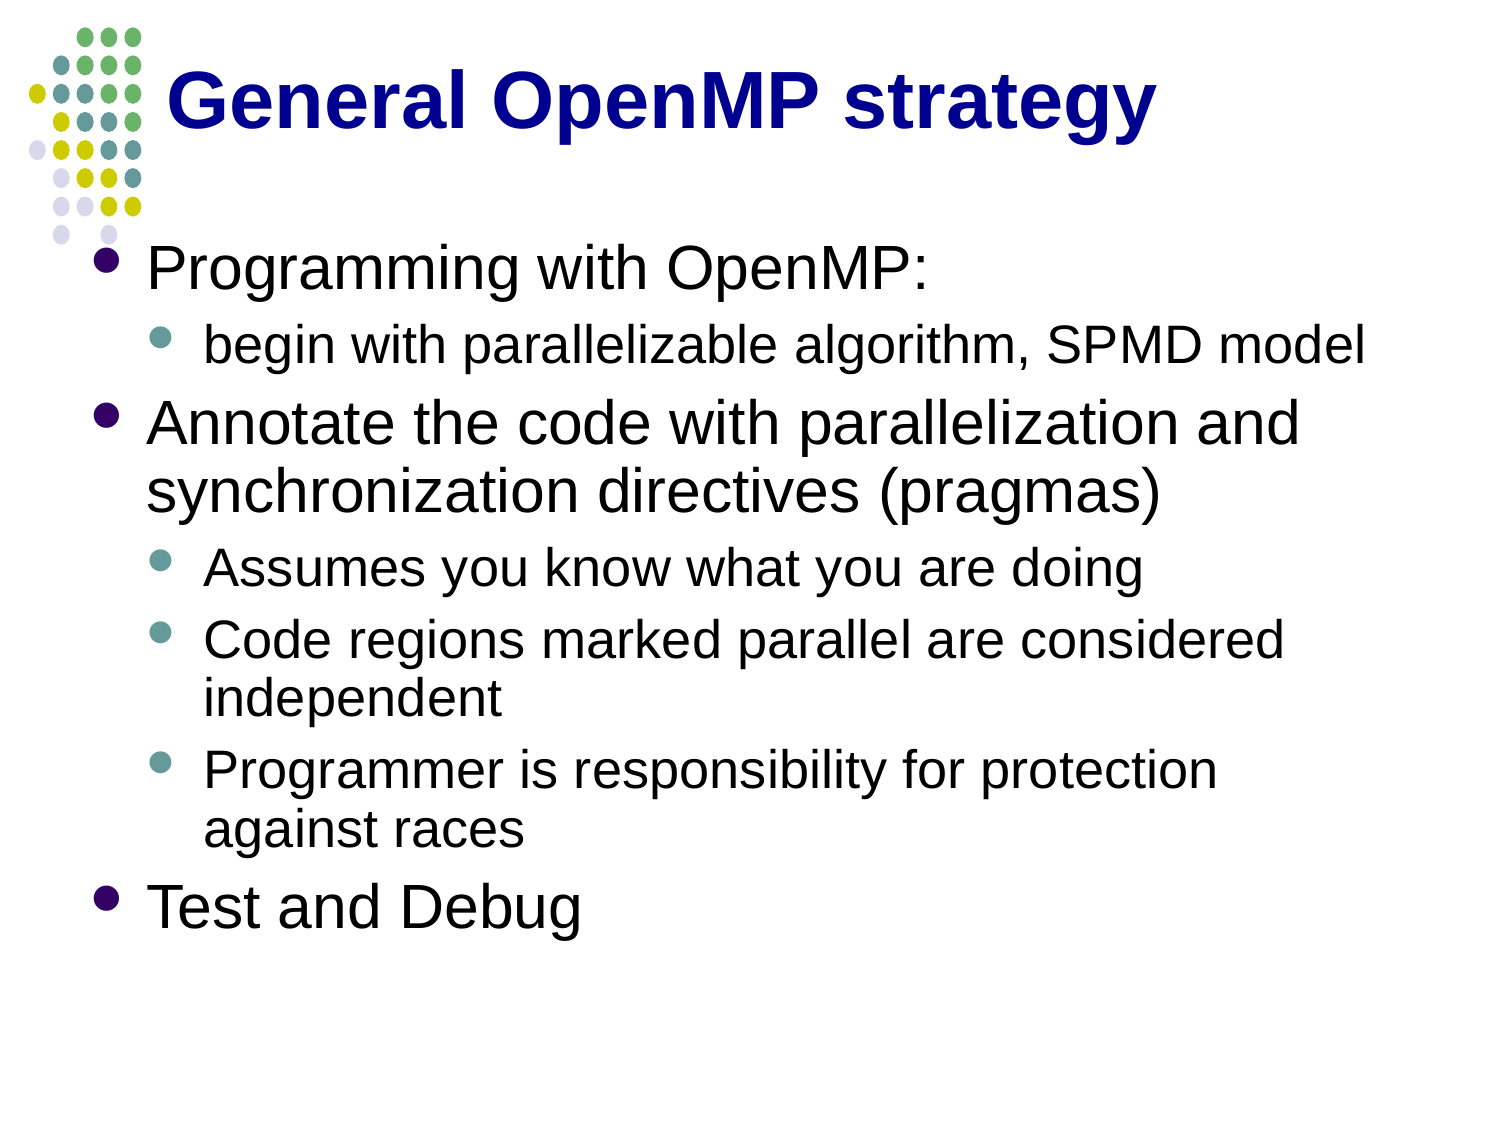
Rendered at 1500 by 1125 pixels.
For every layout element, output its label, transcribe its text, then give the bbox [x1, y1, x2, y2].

list Programming with OpenMP: begin with parallelizable algorithm, SPMD model Annotate the code with parallelization and synchronization directives (pragmas) Assumes you know what you are doing Code regions marked parallel are considered independent Programmer is responsibility for protection against races Test and Debug [75, 228, 1426, 1006]
title General OpenMP strategy [151, 40, 1390, 176]
